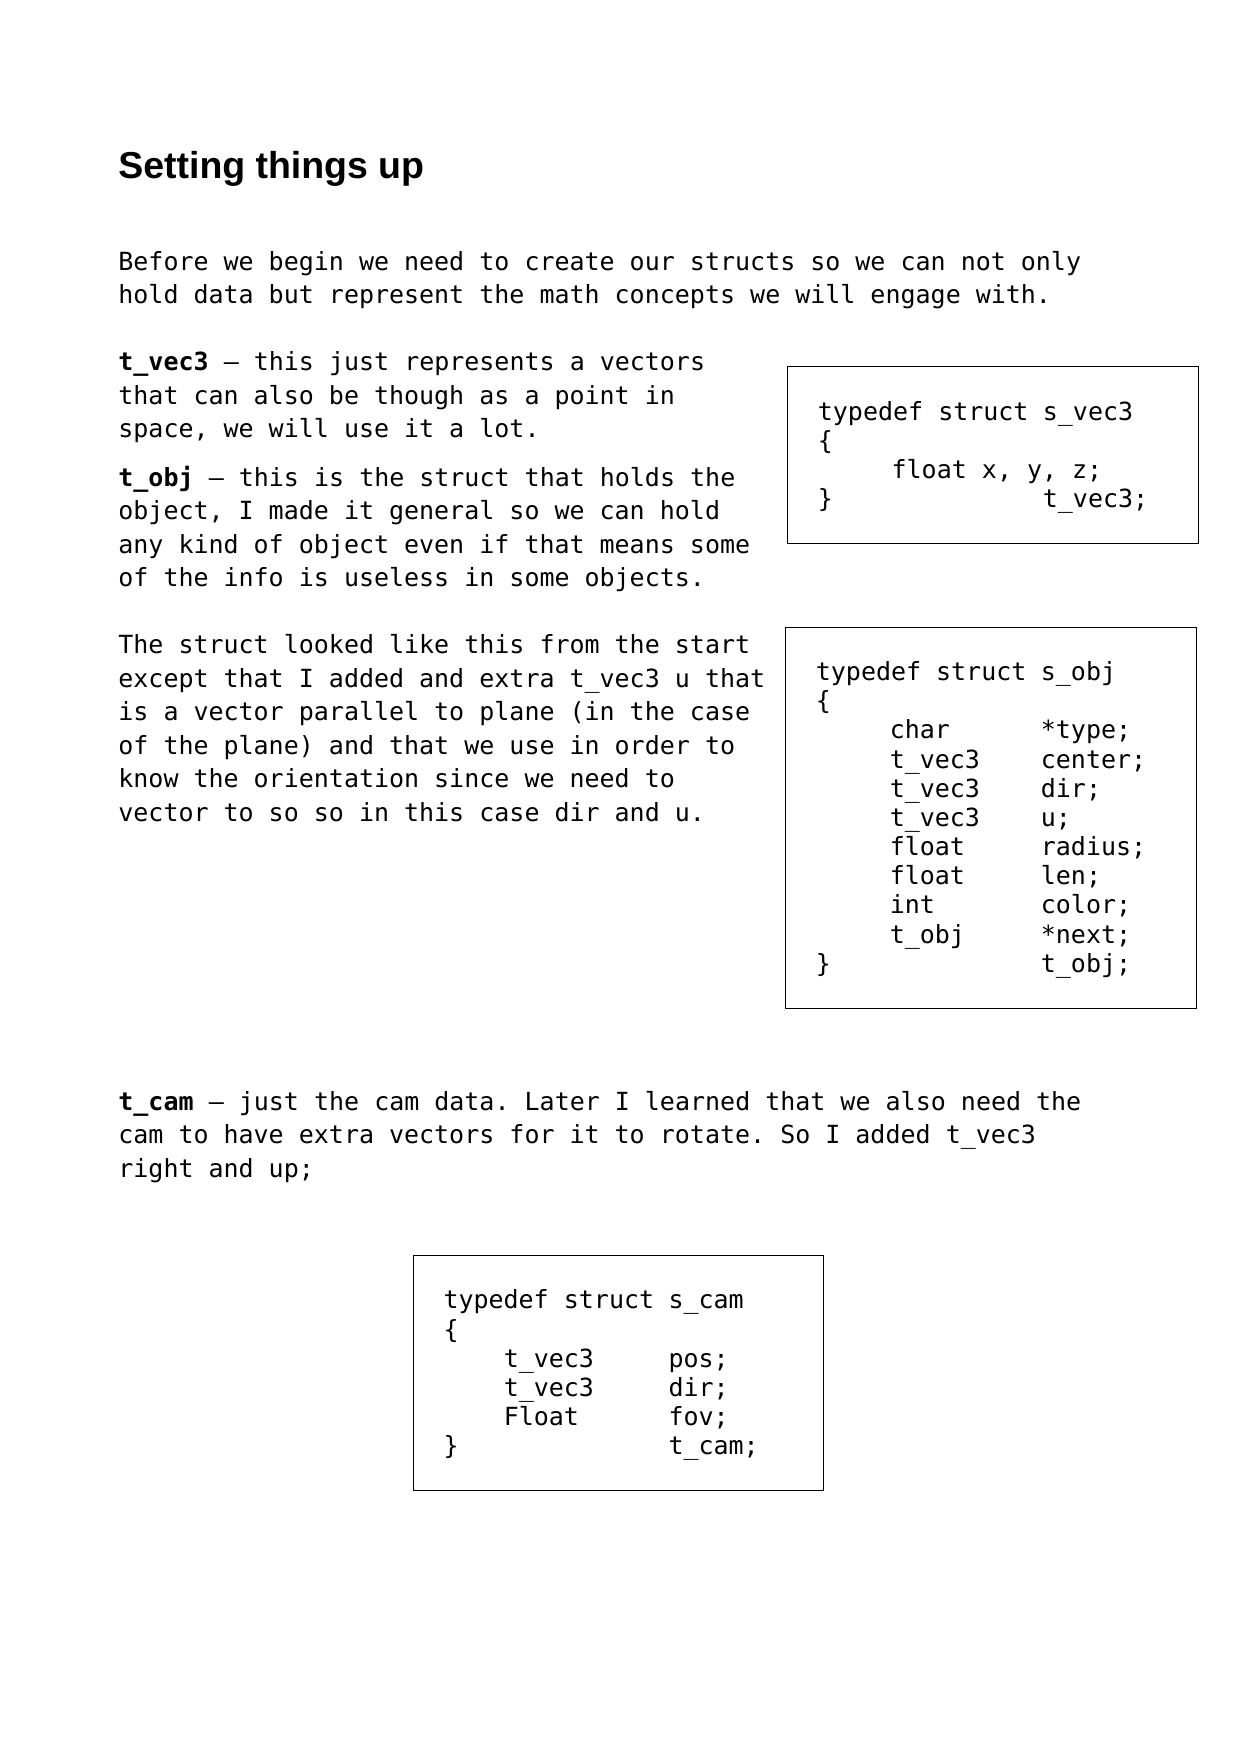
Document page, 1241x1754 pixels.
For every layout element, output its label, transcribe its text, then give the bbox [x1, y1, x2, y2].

subtitle Setting things up [118, 143, 1122, 186]
text t_cam – just the cam data. Later I learned that we also need the cam to have extra vectors for it to rotate. So I added t_vec3 right and up; [118, 1087, 1122, 1183]
text Before we begin we need to create our structs so we can not only hold data but represent the math concepts we will engage with. t_vec3 – this just represents a vectors that can also be though as a point in space, we will use it a lot. [118, 247, 1122, 444]
text t_obj – this is the struct that holds the object, I made it general so we can hold any kind of object even if that means some of the info is useless in some objects. The struct looked like this from the start except that I added and extra t_vec3 u that is a vector parallel to plane (in the case of the plane) and that we use in order to know the orientation since we need to vector to so so in this case dir and u. [118, 463, 1122, 827]
